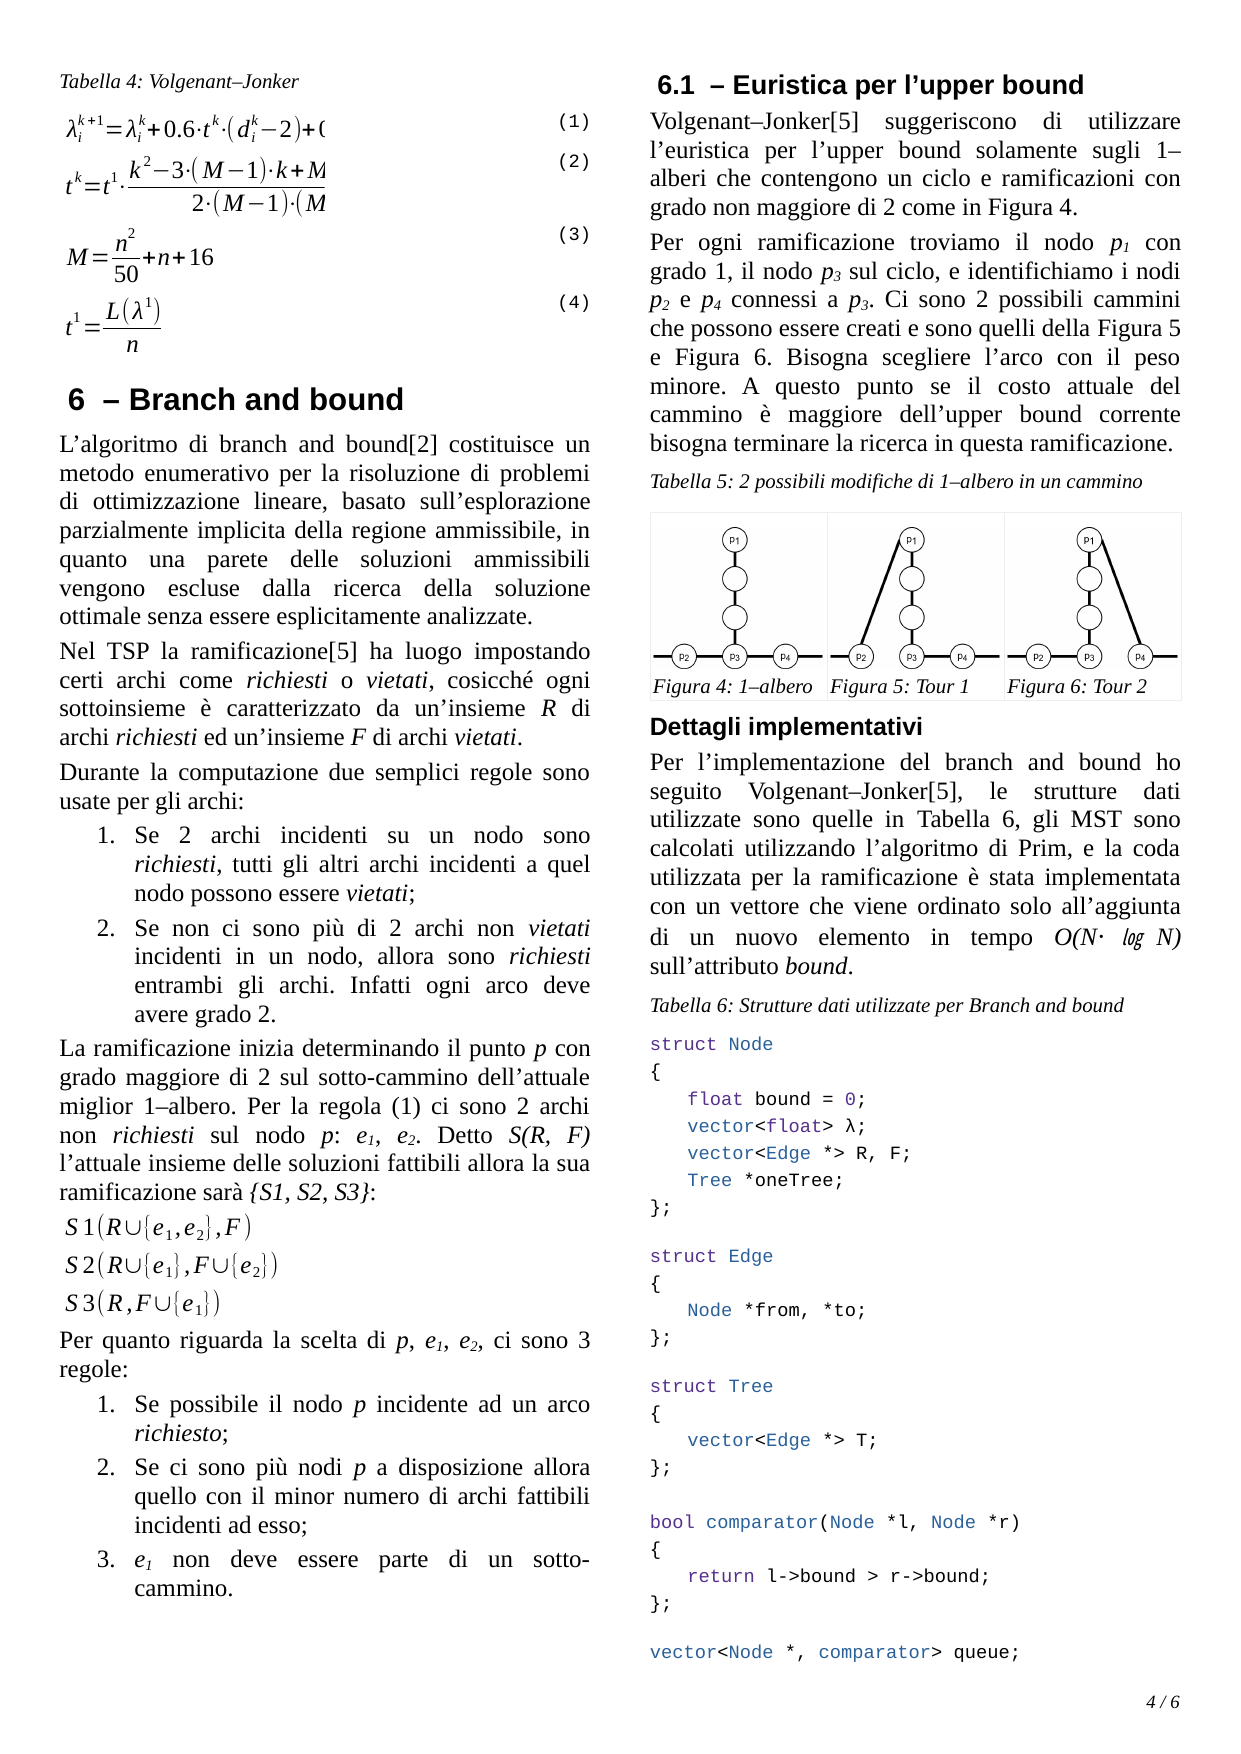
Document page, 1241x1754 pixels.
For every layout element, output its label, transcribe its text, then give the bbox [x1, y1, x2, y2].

text Tabella 5: 2 possibili modifiche di 1–albero in un cammino [649, 469, 1181, 493]
subtitle Euristica per l’upper bound [649, 69, 1181, 100]
list Se non ci sono più di 2 archi non vietati incidenti in un nodo, allora sono richiesti entrambi gli archi. Infatti ogni arco deve avere grado 2. [97, 913, 591, 1028]
table_cell [59, 1282, 591, 1319]
table_cell (4) [325, 287, 591, 357]
picture [652, 527, 824, 669]
text Tabella 6: Strutture dati utilizzate per Branch and bound [649, 992, 1181, 1017]
text Per l’implementazione del branch and bound ho seguito Volgenant–Jonker[5], le strutture dati utilizzate sono quelle in Tabella 6, gli MST sono calcolati utilizzando l’algoritmo di Prim, e la coda utilizzata per la ramificazione è stata implementata con un vettore che viene ordinato solo all’aggiunta di un nuovo elemento in tempo O(N⋅㏒N) sull’attributo bound. [649, 747, 1181, 980]
table_header struct Node { float bound = 0; vector<float> λ; vector<Edge *> R, F; Tree *oneTree; }; struct Edge { Node *from, *to; }; struct Tree { vector<Edge *> T; }; bool comparator(Node *l, Node *r) { return l->bound > r->bound; }; vector<Node *, comparator> queue; [650, 1029, 1181, 1664]
table_header [59, 1206, 591, 1244]
table_cell [59, 146, 325, 219]
table_cell [59, 219, 325, 287]
table_header [1005, 513, 1181, 700]
table_header [650, 506, 827, 512]
subtitle Branch and bound [59, 381, 591, 417]
text Tabella 4: Volgenant–Jonker [59, 69, 591, 93]
table_header (1) [325, 105, 591, 146]
table_cell [59, 1244, 591, 1282]
subtitle Dettagli implementativi [649, 712, 1181, 741]
picture [829, 527, 1001, 669]
table_cell (2) [325, 146, 591, 219]
text La ramificazione inizia determinando il punto p con grado maggiore di 2 sul sotto-cammino dell’attuale miglior 1–albero. Per la regola (1) ci sono 2 archi non richiesti sul nodo p: e1, e2. Detto S(R, F) l’attuale insieme delle soluzioni fattibili allora la sua ramificazione sarà {S1, S2, S3}: [59, 1033, 591, 1206]
text Volgenant–Jonker[5] suggeriscono di utilizzare l’euristica per l’upper bound solamente sugli 1–alberi che contengono un ciclo e ramificazioni con grado non maggiore di 2 come in Figura 4. [649, 106, 1181, 221]
list Se ci sono più nodi p a disposizione allora quello con il minor numero di archi fattibili incidenti ad esso; [97, 1452, 591, 1538]
table_header [828, 513, 1004, 700]
text Per ogni ramificazione troviamo il nodo p1 con grado 1, il nodo p3 sul ciclo, e identifichiamo i nodi p2 e p4 connessi a p3. Ci sono 2 possibili cammini che possono essere creati e sono quelli della Figura 5 e Figura 6. Bisogna scegliere l’arco con il peso minore. A questo punto se il costo attuale del cammino è maggiore dell’upper bound corrente bisogna terminare la ricerca in questa ramificazione. [649, 227, 1181, 457]
table_cell [59, 287, 325, 357]
list Se possibile il nodo p incidente ad un arco richiesto; [97, 1389, 591, 1446]
text Durante la computazione due semplici regole sono usate per gli archi: [59, 757, 591, 814]
picture [1007, 527, 1179, 669]
table_cell (3) [325, 219, 591, 287]
text L’algoritmo di branch and bound[2] costituisce un metodo enumerativo per la risoluzione di problemi di ottimizzazione lineare, basato sull’esplorazione parzialmente implicita della regione ammissibile, in quanto una parete delle soluzioni ammissibili vengono escluse dalla ricerca della soluzione ottimale senza essere esplicitamente analizzate. [59, 429, 591, 630]
text Nel TSP la ramificazione[5] ha luogo impostando certi archi come richiesti o vietati, cosicché ogni sottoinsieme è caratterizzato da un’insieme R di archi richiesti ed un’insieme F di archi vietati. [59, 636, 591, 751]
table_header [827, 506, 1004, 512]
table_header [59, 105, 325, 146]
text Per quanto riguarda la scelta di p, e1, e2, ci sono 3 regole: [59, 1325, 591, 1383]
table_header [651, 513, 827, 700]
list e1 non deve essere parte di un sotto-cammino. [97, 1544, 591, 1602]
list Se 2 archi incidenti su un nodo sono richiesti, tutti gli altri archi incidenti a quel nodo possono essere vietati; [97, 820, 591, 907]
table_header [1004, 506, 1181, 512]
